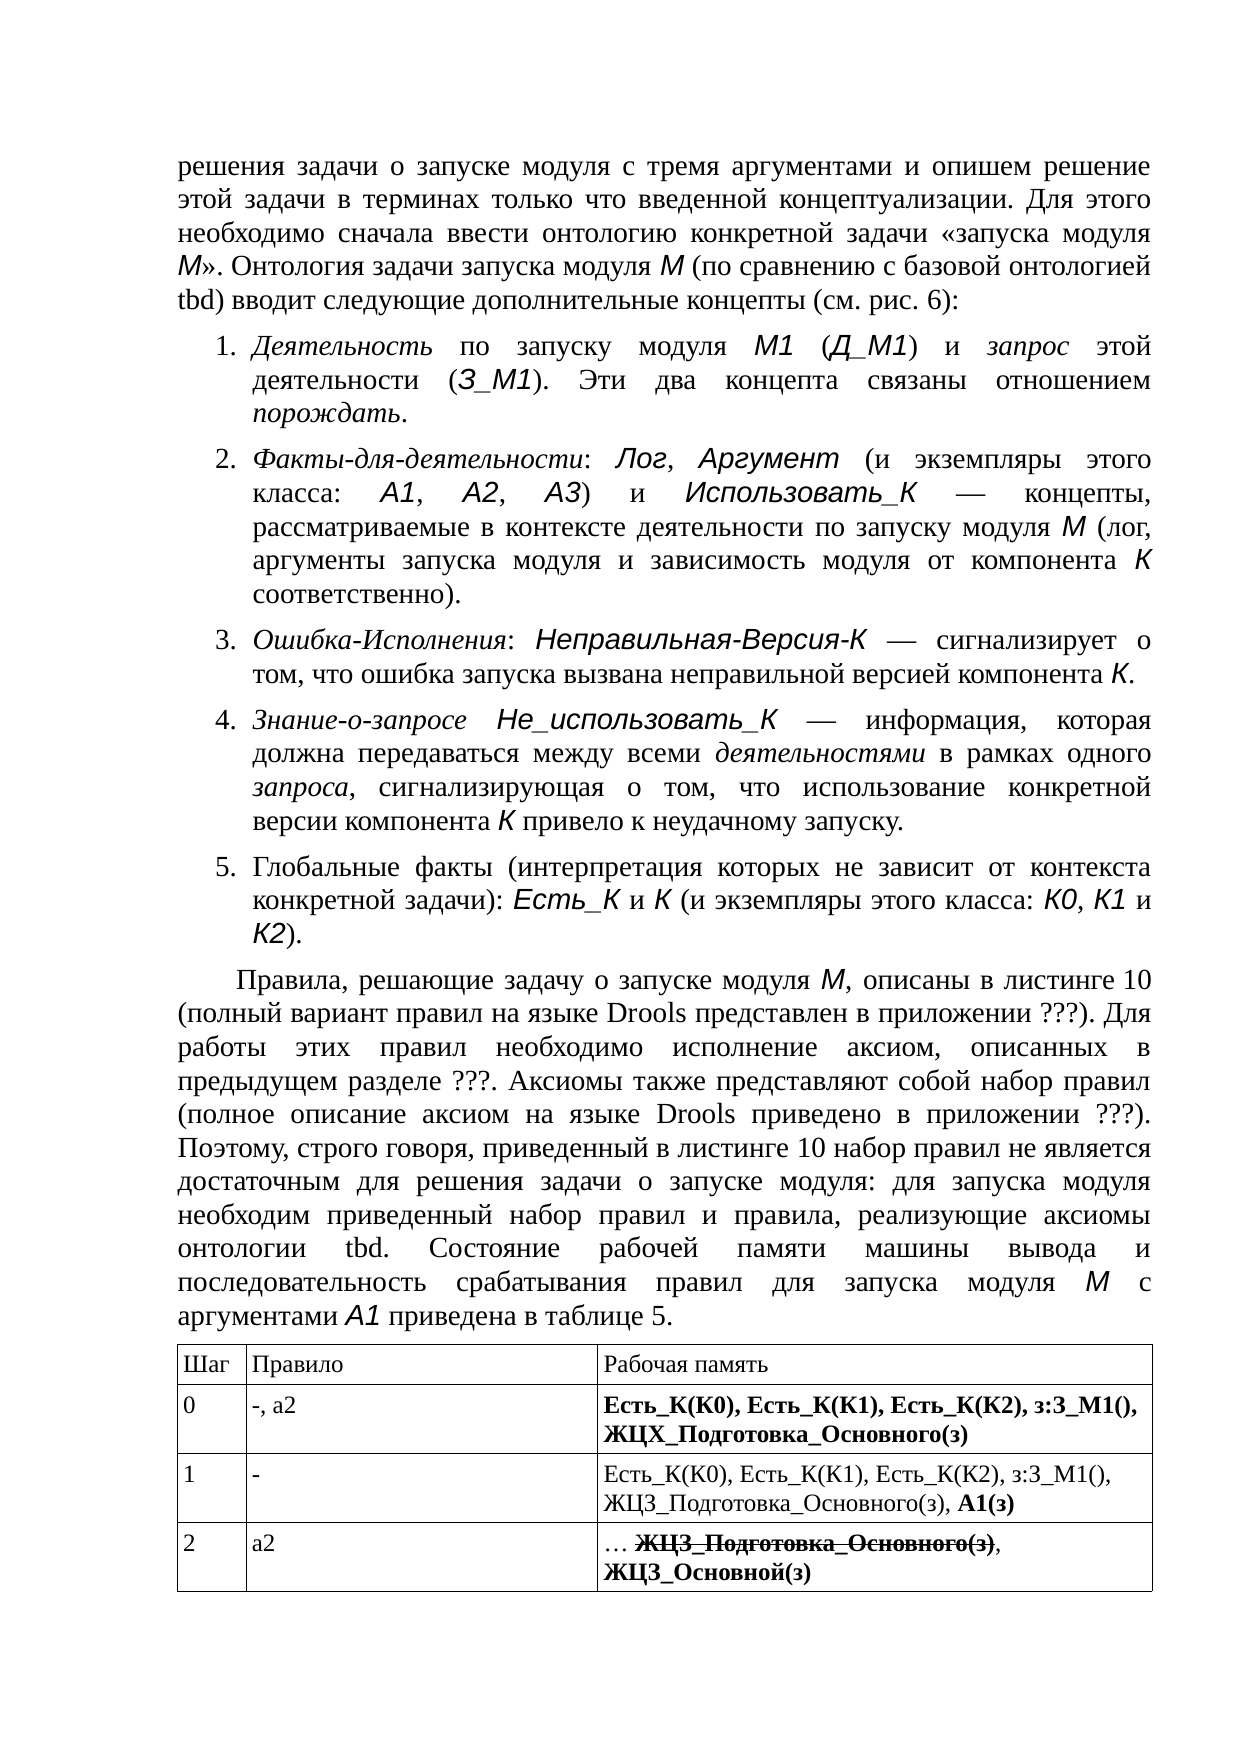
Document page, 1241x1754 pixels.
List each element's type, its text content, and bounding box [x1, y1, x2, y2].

table_header Рабочая память [598, 1345, 1152, 1384]
table_header Шаг [178, 1345, 246, 1384]
text Правила, решающие задачу о запуске модуля М, описаны в листинге 10 (полный вариант правил на языке Drools представлен в приложении ???). Для работы этих правил необходимо исполнение аксиом, описанных в предыдущем разделе ???. Аксиомы также представляют собой набор правил (полное описание аксиом на языке Drools приведено в приложении ???). Поэтому, строго говоря, приведенный в листинге 10 набор правил не является достаточным для решения задачи о запуске модуля: для запуска модуля необходим приведенный набор правил и правила, реализующие аксиомы онтологии tbd. Состояние рабочей памяти машины вывода и последовательность срабатывания правил для запуска модуля М с аргументами А1 приведена в таблице 5. [177, 962, 1152, 1331]
table_cell Есть_К(К0), Есть_К(К1), Есть_К(К2), з:З_М1(), ЖЦХ_Подготовка_Основного(з) [598, 1385, 1152, 1453]
table_cell Есть_К(К0), Есть_К(К1), Есть_К(К2), з:З_М1(), ЖЦЗ_Подготовка_Основного(з), А1(з) [598, 1454, 1152, 1522]
list Знание-о-запросе Не_использовать_К — информация, которая должна передаваться между всеми деятельностями в рамках одного запроса, сигнализирующая о том, что использование конкретной версии компонента К привело к неудачному запуску. [215, 702, 1152, 836]
table_cell 0 [178, 1385, 246, 1453]
table_cell 1 [178, 1454, 246, 1522]
text решения задачи о запуске модуля с тремя аргументами и опишем решение этой задачи в терминах только что введенной концептуализации. Для этого необходимо сначала ввести онтологию конкретной задачи «запуска модуля М». Онтология задачи запуска модуля М (по сравнению с базовой онтологией tbd) вводит следующие дополнительные концепты (см. рис. 6): [177, 148, 1152, 316]
table_cell -, а2 [247, 1385, 597, 1453]
table_cell 2 [178, 1523, 246, 1591]
list Факты-для-деятельности: Лог, Аргумент (и экземпляры этого класса: А1, А2, А3) и Использовать_К — концепты, рассматриваемые в контексте деятельности по запуску модуля М (лог, аргументы запуска модуля и зависимость модуля от компонента К соответственно). [215, 441, 1152, 609]
list Ошибка-Исполнения: Неправильная-Версия-К — сигнализирует о том, что ошибка запуска вызвана неправильной версией компонента К. [215, 622, 1152, 689]
table_cell … ЖЦЗ_Подготовка_Основного(з), ЖЦЗ_Основной(з) [598, 1523, 1152, 1591]
table_cell - [247, 1454, 597, 1522]
list Деятельность по запуску модуля М1 (Д_М1) и запрос этой деятельности (З_М1). Эти два концепта связаны отношением порождать. [215, 328, 1152, 429]
table_cell а2 [247, 1523, 597, 1591]
table_header Правило [247, 1345, 597, 1384]
list Глобальные факты (интерпретация которых не зависит от контекста конкретной задачи): Есть_К и К (и экземпляры этого класса: К0, К1 и К2). [215, 849, 1152, 949]
